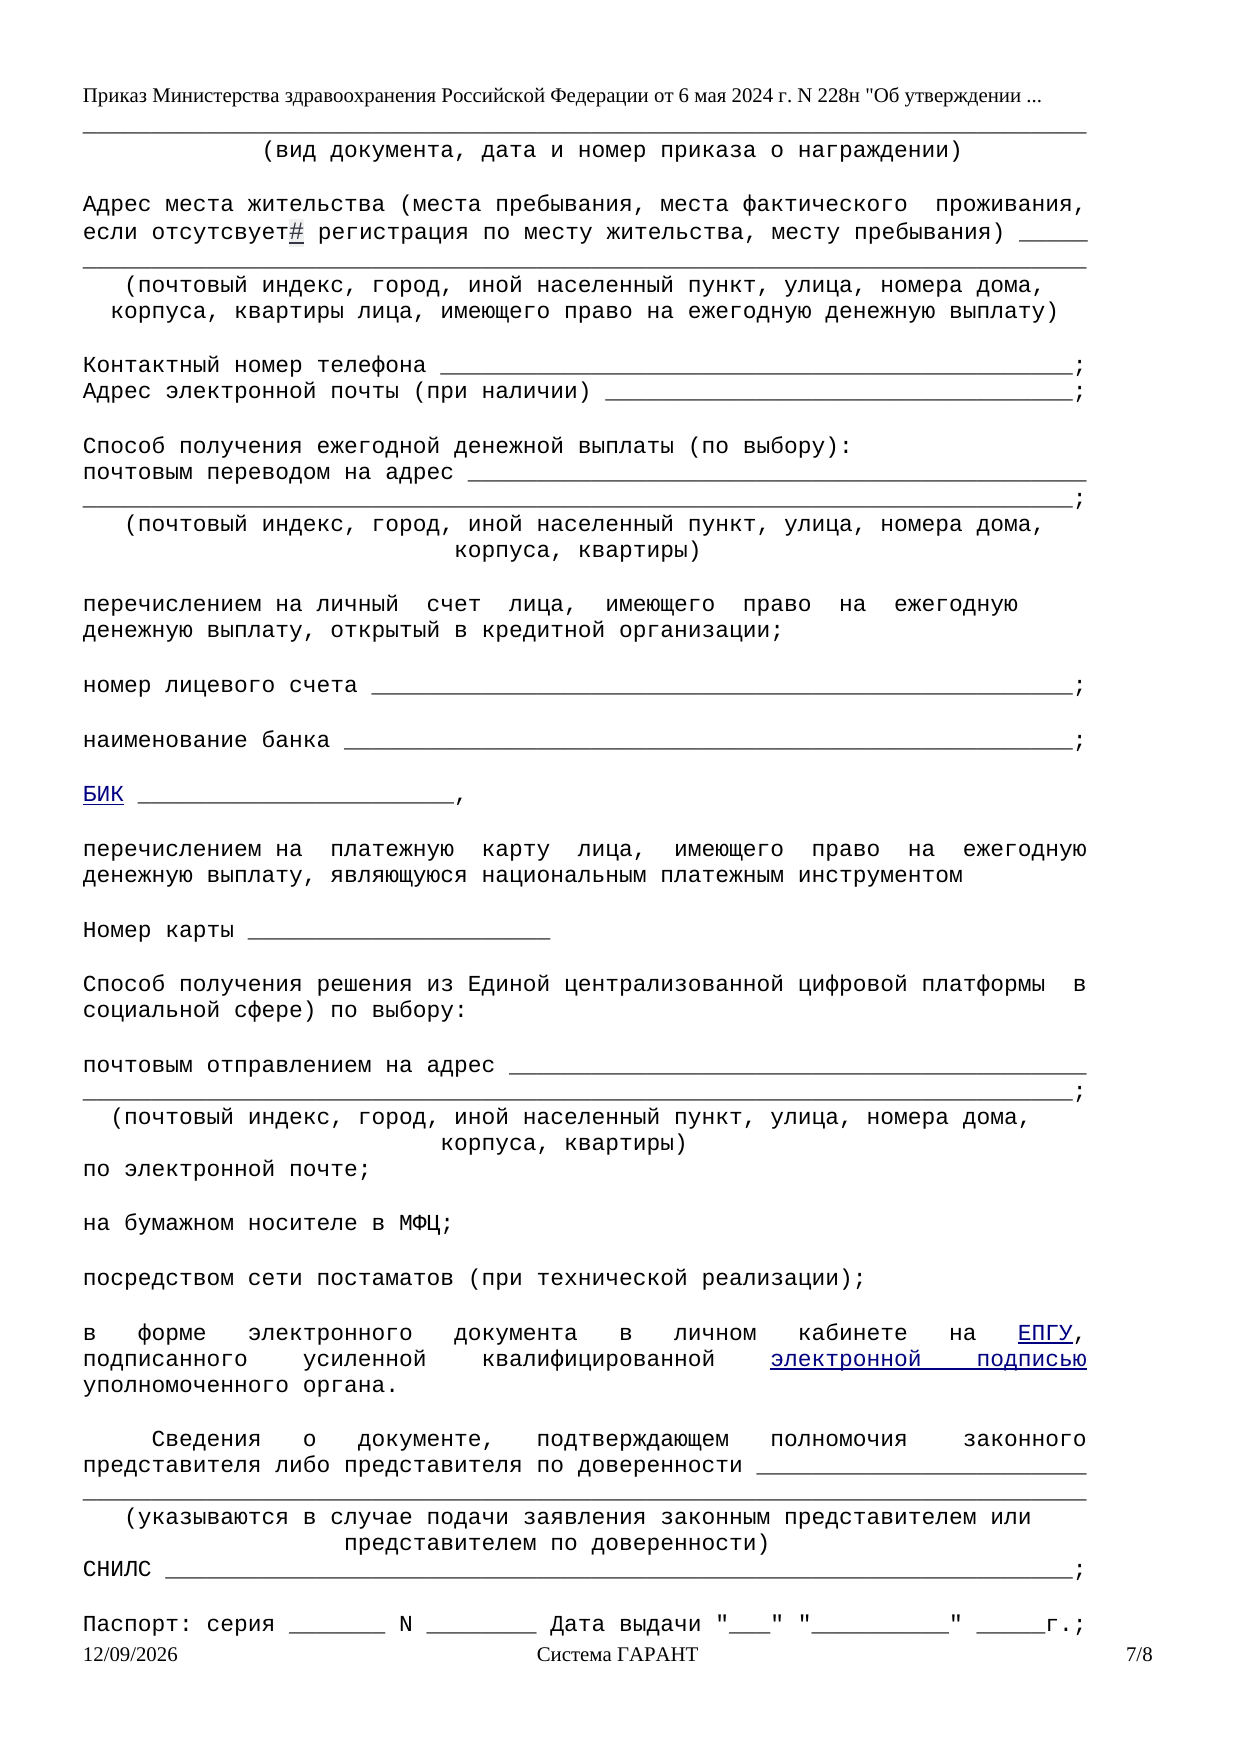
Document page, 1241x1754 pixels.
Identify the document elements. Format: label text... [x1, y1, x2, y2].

text посредством сети постаматов (при технической реализации); [83, 1266, 1157, 1292]
text Способ получения решения из Единой централизованной цифровой платформы в [83, 973, 1157, 999]
text (почтовый индекс, город, иной населенный пункт, улица, номера дома, [83, 1105, 1157, 1131]
text _________________________________________________________________________ [83, 247, 1157, 273]
text подписанного усиленной квалифицированной электронной подписью [83, 1347, 1157, 1373]
text если отсутсвует# регистрация по месту жительства, месту пребывания) _____ [83, 219, 1157, 247]
text уполномоченного органа. [83, 1373, 1157, 1399]
text социальной сфере) по выбору: [83, 999, 1157, 1024]
text наименование банка _____________________________________________________; [83, 728, 1157, 754]
text номер лицевого счета ___________________________________________________; [83, 673, 1157, 699]
text корпуса, квартиры) [83, 538, 1157, 564]
text СНИЛС __________________________________________________________________; [83, 1557, 1157, 1583]
text ________________________________________________________________________; [83, 1079, 1157, 1105]
text Сведения о документе, подтверждающем полномочия законного [83, 1428, 1157, 1454]
text (почтовый индекс, город, иной населенный пункт, улица, номера дома, [83, 512, 1157, 538]
text (вид документа, дата и номер приказа о награждении) [83, 138, 1157, 164]
text Адрес места жительства (места пребывания, места фактического проживания, [83, 193, 1157, 219]
text перечислением на личный счет лица, имеющего право на ежегодную [83, 593, 1157, 619]
text Номер карты ______________________ [83, 918, 1157, 944]
text Контактный номер телефона ______________________________________________; [83, 354, 1157, 379]
text денежную выплату, открытый в кредитной организации; [83, 619, 1157, 644]
text (почтовый индекс, город, иной населенный пункт, улица, номера дома, [83, 273, 1157, 299]
text Адрес электронной почты (при наличии) __________________________________; [83, 379, 1157, 406]
text денежную выплату, являющуюся национальным платежным инструментом [83, 863, 1157, 889]
text (указываются в случае подачи заявления законным представителем или [83, 1506, 1157, 1531]
text _________________________________________________________________________ [83, 1479, 1157, 1506]
text ________________________________________________________________________; [83, 486, 1157, 512]
text корпуса, квартиры лица, имеющего право на ежегодную денежную выплату) [83, 299, 1157, 325]
text почтовым отправлением на адрес __________________________________________ [83, 1053, 1157, 1079]
text на бумажном носителе в МФЦ; [83, 1212, 1157, 1238]
text по электронной почте; [83, 1157, 1157, 1183]
text в форме электронного документа в личном кабинете на ЕПГУ, [83, 1321, 1157, 1347]
text почтовым переводом на адрес _____________________________________________ [83, 460, 1157, 486]
text БИК _______________________, [83, 783, 1157, 809]
text представителем по доверенности) [83, 1531, 1157, 1557]
text Способ получения ежегодной денежной выплаты (по выбору): [83, 434, 1157, 460]
text перечислением на платежную карту лица, имеющего право на ежегодную [83, 837, 1157, 863]
text Паспорт: серия _______ N ________ Дата выдачи "___" "__________" _____г.; [83, 1612, 1157, 1638]
text представителя либо представителя по доверенности ________________________ [83, 1454, 1157, 1479]
text корпуса, квартиры) [83, 1131, 1157, 1157]
text _________________________________________________________________________ [83, 112, 1157, 138]
